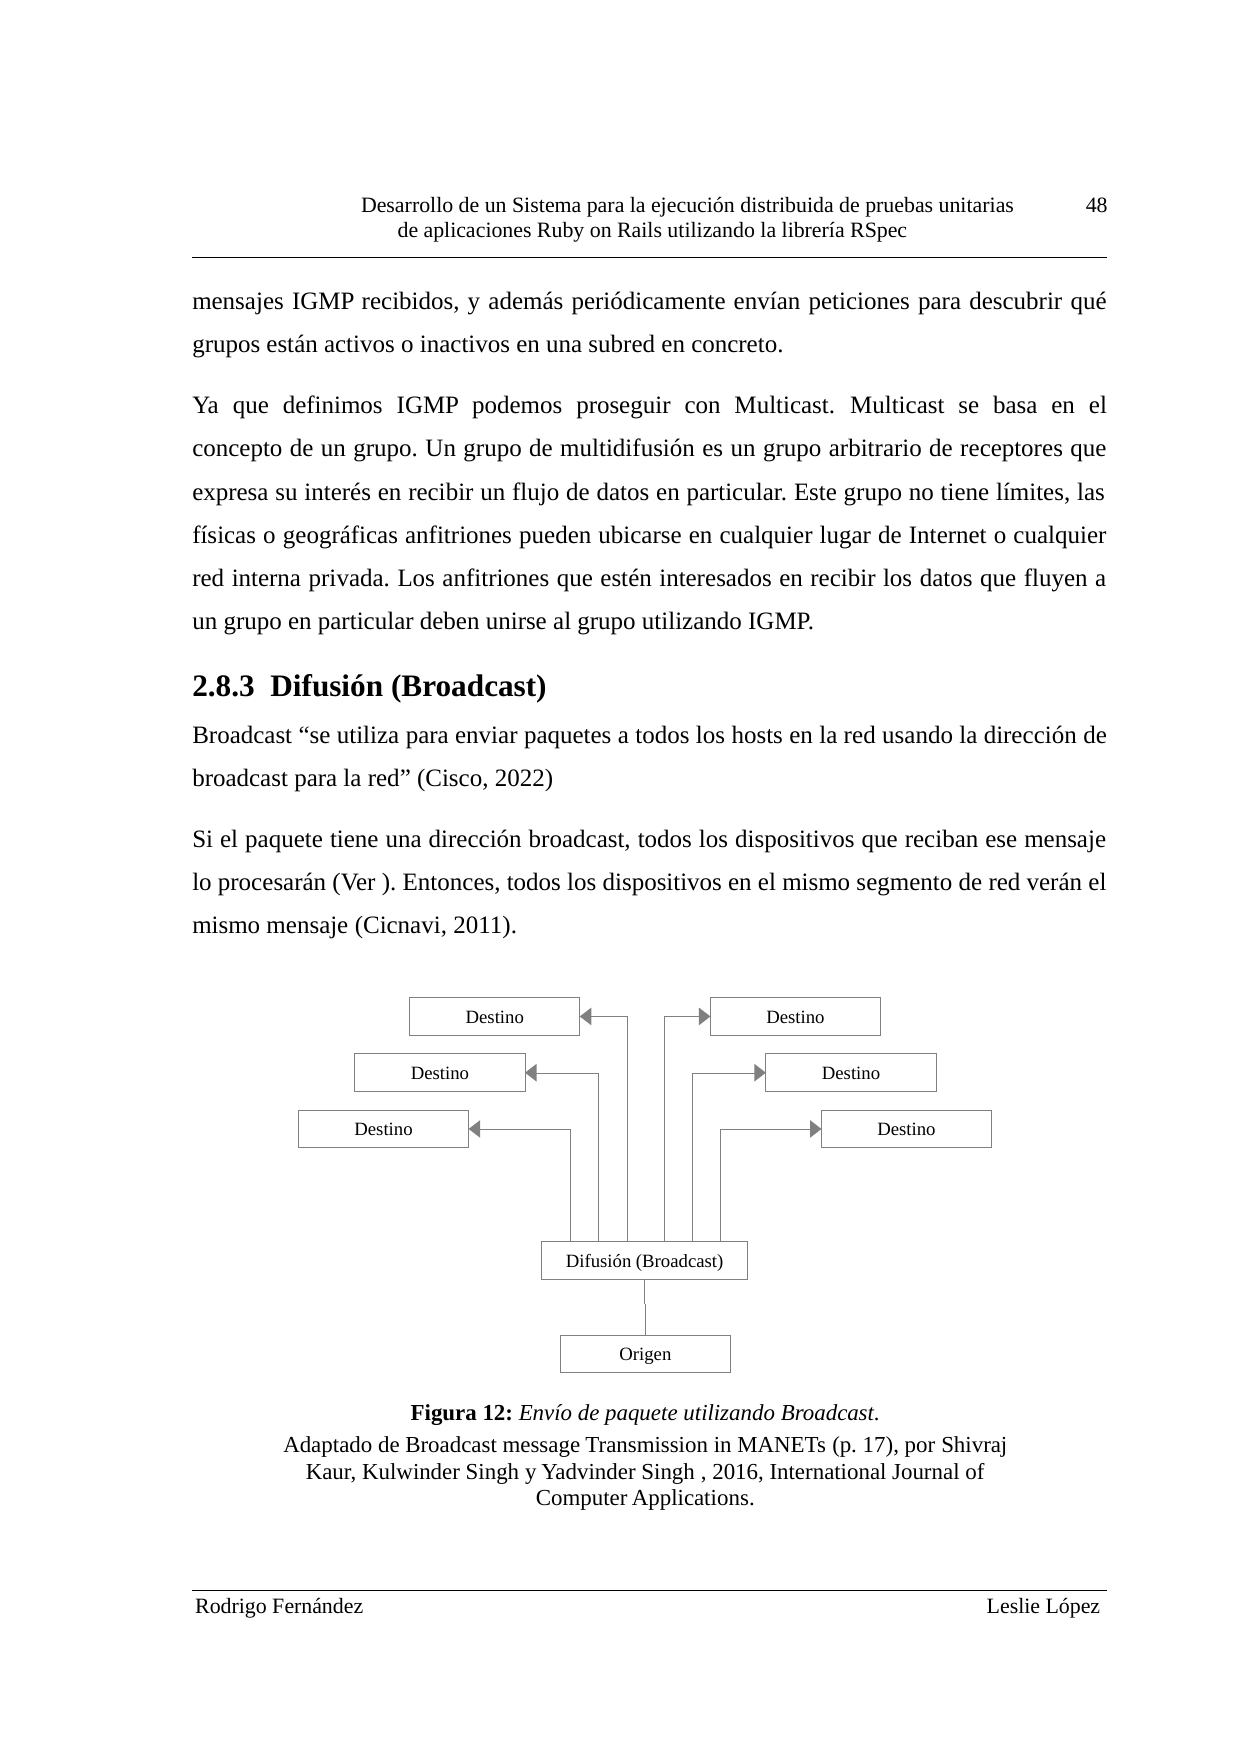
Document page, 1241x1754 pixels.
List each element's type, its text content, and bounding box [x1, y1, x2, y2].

text Broadcast “se utiliza para enviar paquetes a todos los hosts en la red usando la dirección de broadcast para la red” (Cisco, 2022)⁠ [192, 720, 1107, 792]
text Figura 12: Envío de paquete utilizando Broadcast. [257, 1399, 1033, 1426]
text Si el paquete tiene una dirección broadcast, todos los dispositivos que reciban ese mensaje lo procesarán (Ver ). Entonces, todos los dispositivos en el mismo segmento de red verán el mismo mensaje (Cicnavi, 2011)⁠. [192, 824, 1107, 939]
text Adaptado de Broadcast message Transmission in MANETs (p. 17), por Shivraj Kaur, Kulwinder Singh y Yadvinder Singh , 2016, International Journal of Computer Applications. [257, 1432, 1033, 1511]
subtitle Difusión (Broadcast) [192, 667, 1107, 703]
text Ya que definimos IGMP podemos proseguir con Multicast. Multicast se basa en el concepto de un grupo. Un grupo de multidifusión es un grupo arbitrario de receptores que expresa su interés en recibir un flujo de datos en particular. Este grupo no tiene límites, las físicas o geográficas anfitriones pueden ubicarse en cualquier lugar de Internet o cualquier red interna privada. Los anfitriones que estén interesados en recibir los datos que fluyen a un grupo en particular deben unirse al grupo utilizando IGMP. [192, 390, 1107, 635]
text mensajes IGMP recibidos, y además periódicamente envían peticiones para descubrir qué grupos están activos o inactivos en una subred en concreto. [192, 286, 1107, 358]
